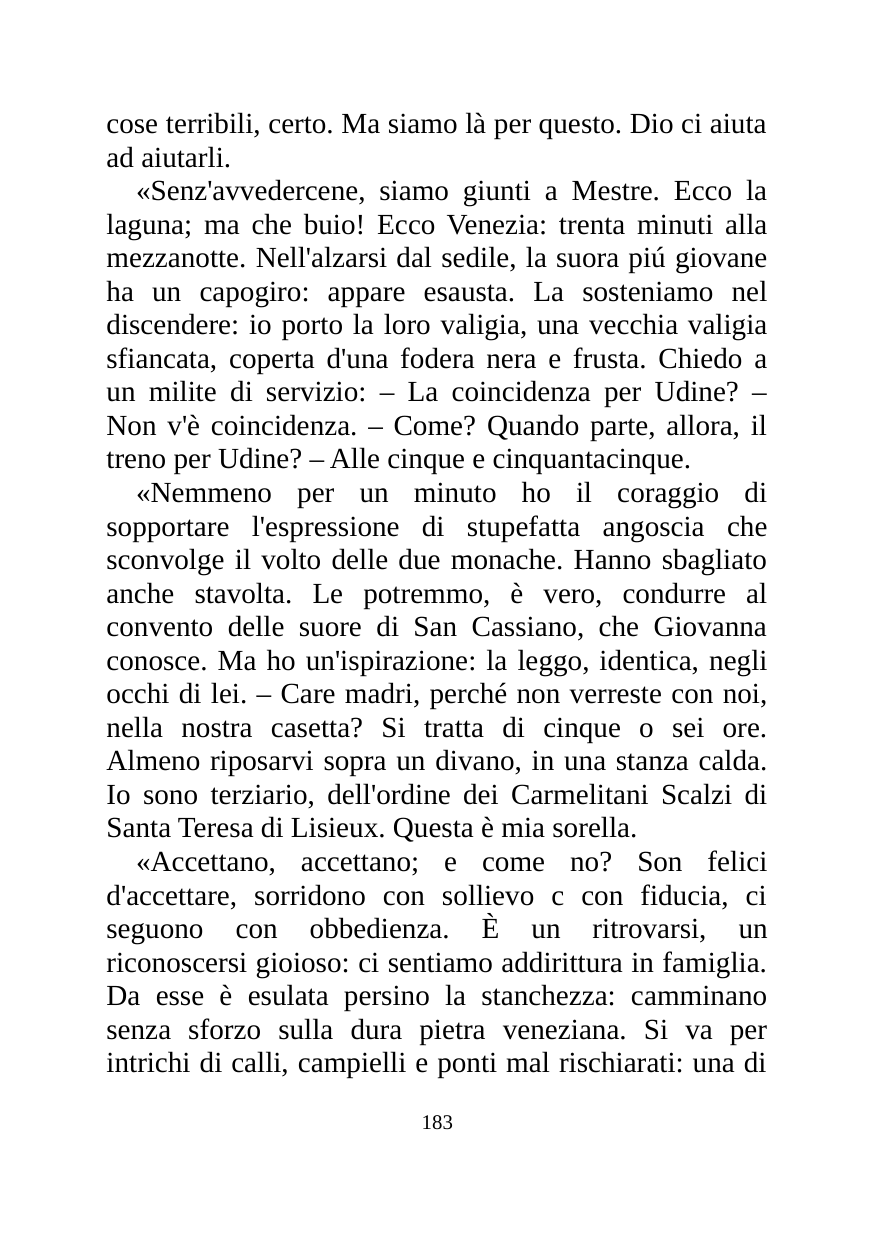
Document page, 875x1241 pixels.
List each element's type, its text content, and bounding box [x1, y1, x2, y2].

text «Nemmeno per un minuto ho il coraggio di sopportare l'espressione di stupefatta angoscia che sconvolge il volto delle due monache. Hanno sbagliato anche stavolta. Le potremmo, è vero, condurre al convento delle suore di San Cassiano, che Giovanna conosce. Ma ho un'ispirazione: la leggo, identica, negli occhi di lei. – Care madri, perché non verreste con noi, nella nostra casetta? Si tratta di cinque o sei ore. Almeno riposarvi sopra un divano, in una stanza calda. Io sono terziario, dell'ordine dei Carmelitani Scalzi di Santa Teresa di Lisieux. Questa è mia sorella. [106, 475, 768, 844]
text cose terribili, certo. Ma siamo là per questo. Dio ci aiuta ad aiutarli. [106, 106, 768, 173]
text «Senz'avvedercene, siamo giunti a Mestre. Ecco la laguna; ma che buio! Ecco Venezia: trenta minuti alla mezzanotte. Nell'alzarsi dal sedile, la suora piú giovane ha un capogiro: appare esausta. La sosteniamo nel discendere: io porto la loro valigia, una vecchia valigia sfiancata, coperta d'una fodera nera e frusta. Chiedo a un milite di servizio: – La coincidenza per Udine? – Non v'è coincidenza. – Come? Quando parte, allora, il treno per Udine? – Alle cinque e cinquantacinque. [106, 173, 768, 475]
text «Accettano, accettano; e come no? Son felici d'accettare, sorridono con sollievo c con fiducia, ci seguono con obbedienza. È un ritrovarsi, un riconoscersi gioioso: ci sentiamo addirittura in famiglia. Da esse è esulata persino la stanchezza: camminano senza sforzo sulla dura pietra veneziana. Si va per intrichi di calli, campielli e ponti mal rischiarati: una di [106, 844, 768, 1079]
